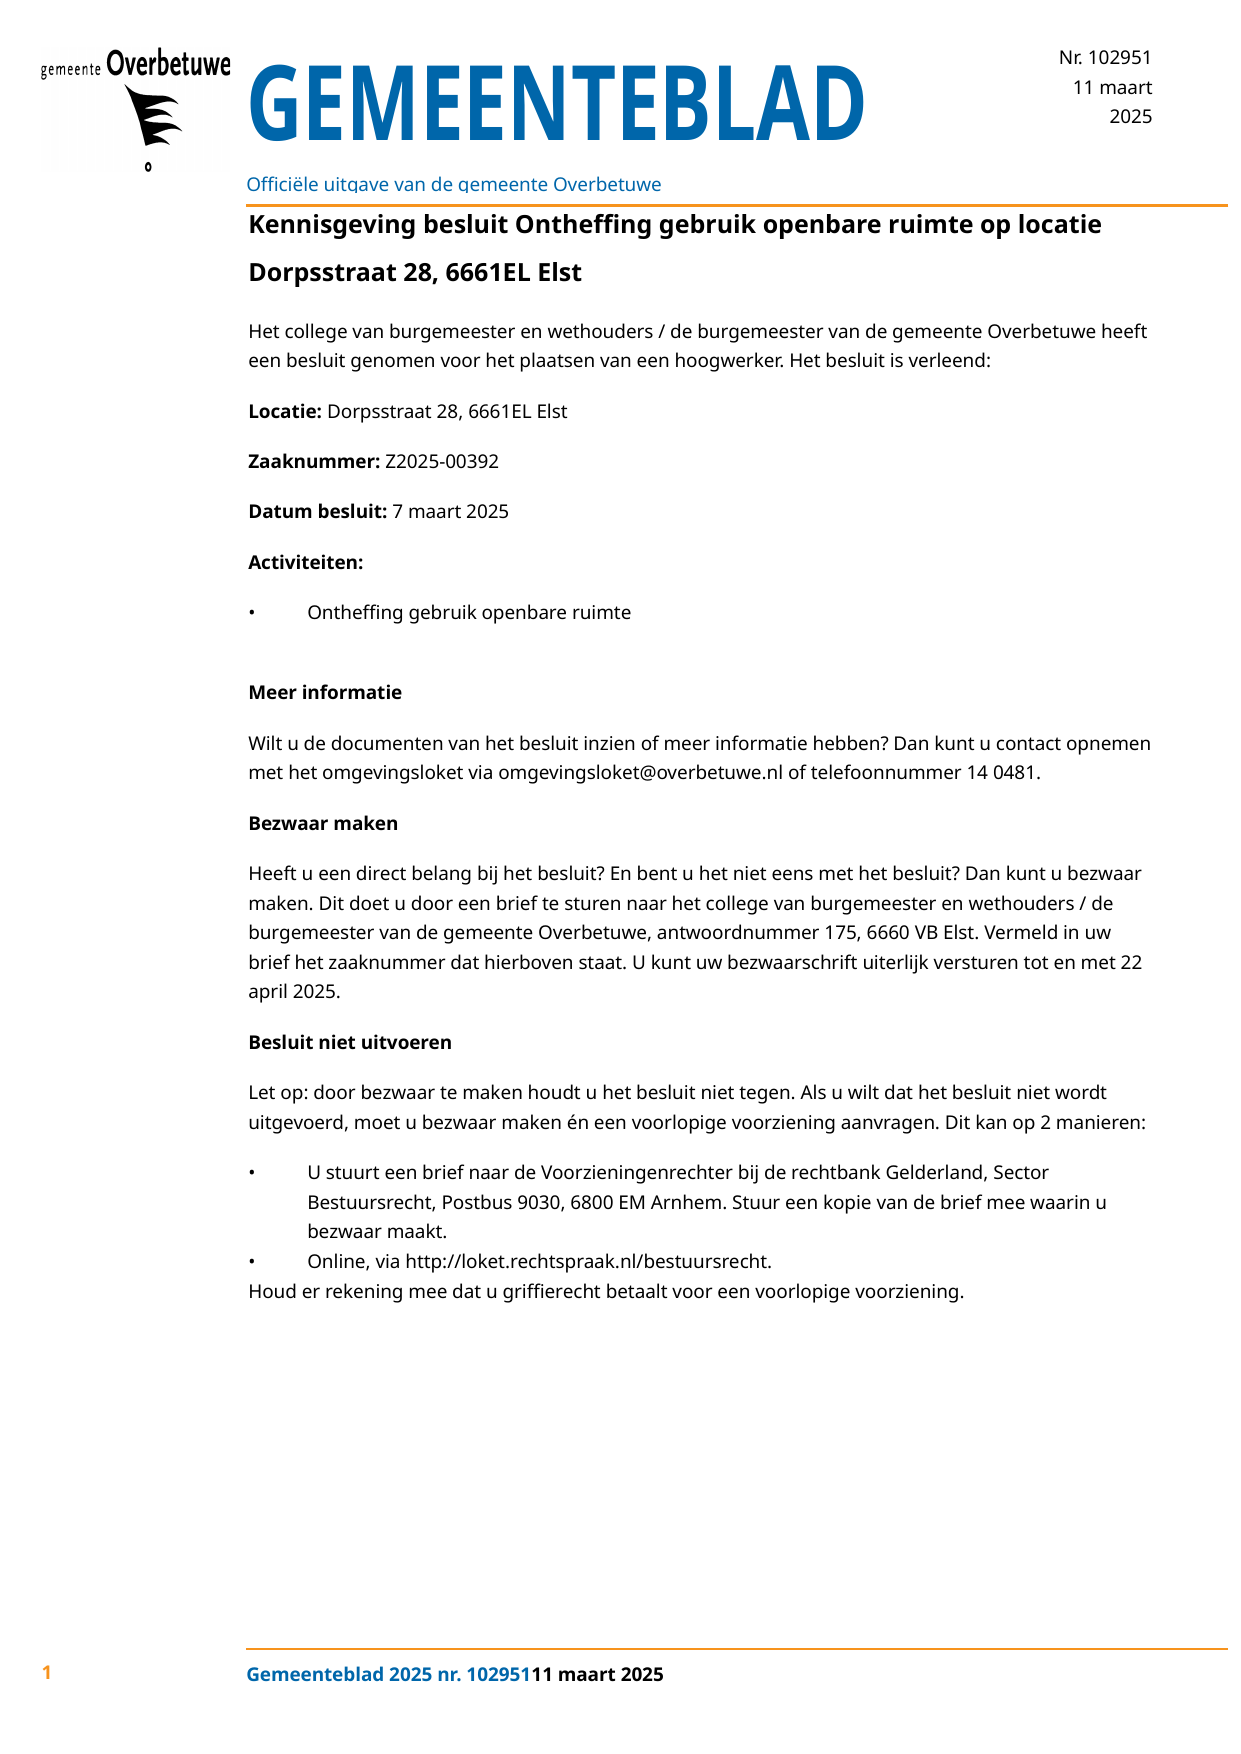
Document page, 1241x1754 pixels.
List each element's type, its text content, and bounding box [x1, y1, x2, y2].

text Bezwaar maken [248, 810, 1152, 836]
list U stuurt een brief naar de Voorzieningenrechter bij de rechtbank Gelderland, Sector Bestuursrecht, Postbus 9030, 6800 EM Arnhem. Stuur een kopie van de brief mee waarin u bezwaar maakt. [248, 1159, 1152, 1244]
list Online, via http://loket.rechtspraak.nl/bestuursrecht. [248, 1248, 1152, 1274]
text Let op: door bezwaar te maken houdt u het besluit niet tegen. Als u wilt dat het besluit niet wordt uitgevoerd, moet u bezwaar maken én een voorlopige voorziening aanvragen. Dit kan op 2 manieren: [248, 1079, 1152, 1135]
text Kennisgeving besluit Ontheffing gebruik openbare ruimte op locatie Dorpsstraat 28, 6661EL Elst [248, 207, 1152, 288]
picture [41, 47, 231, 172]
text Besluit niet uitvoeren [248, 1029, 1152, 1055]
text Activiteiten: [248, 549, 1152, 575]
text Houd er rekening mee dat u griffierecht betaalt voor een voorlopige voorziening. [248, 1278, 1152, 1304]
text Wilt u de documenten van het besluit inzien of meer informatie hebben? Dan kunt u contact opnemen met het omgevingsloket via omgevingsloket@overbetuwe.nl of telefoonnummer 14 0481. [248, 730, 1152, 785]
text Datum besluit: 7 maart 2025 [248, 499, 1152, 524]
list Ontheffing gebruik openbare ruimte [248, 599, 1152, 625]
text Locatie: Dorpsstraat 28, 6661EL Elst [248, 398, 1152, 424]
text Zaaknummer: Z2025-00392 [248, 448, 1152, 474]
text Het college van burgemeester en wethouders / de burgemeester van de gemeente Overbetuwe heeft een besluit genomen voor het plaatsen van een hoogwerker. Het besluit is verleend: [248, 318, 1152, 373]
text Heeft u een direct belang bij het besluit? En bent u het niet eens met het besluit? Dan kunt u bezwaar maken. Dit doet u door een brief te sturen naar het college van burgemeester en wethouders / de burgemeester van de gemeente Overbetuwe, antwoordnummer 175, 6660 VB Elst. Vermeld in uw brief het zaaknummer dat hierboven staat. U kunt uw bezwaarschrift uiterlijk versturen tot en met 22 april 2025. [248, 860, 1152, 1004]
text Meer informatie [248, 679, 1152, 705]
